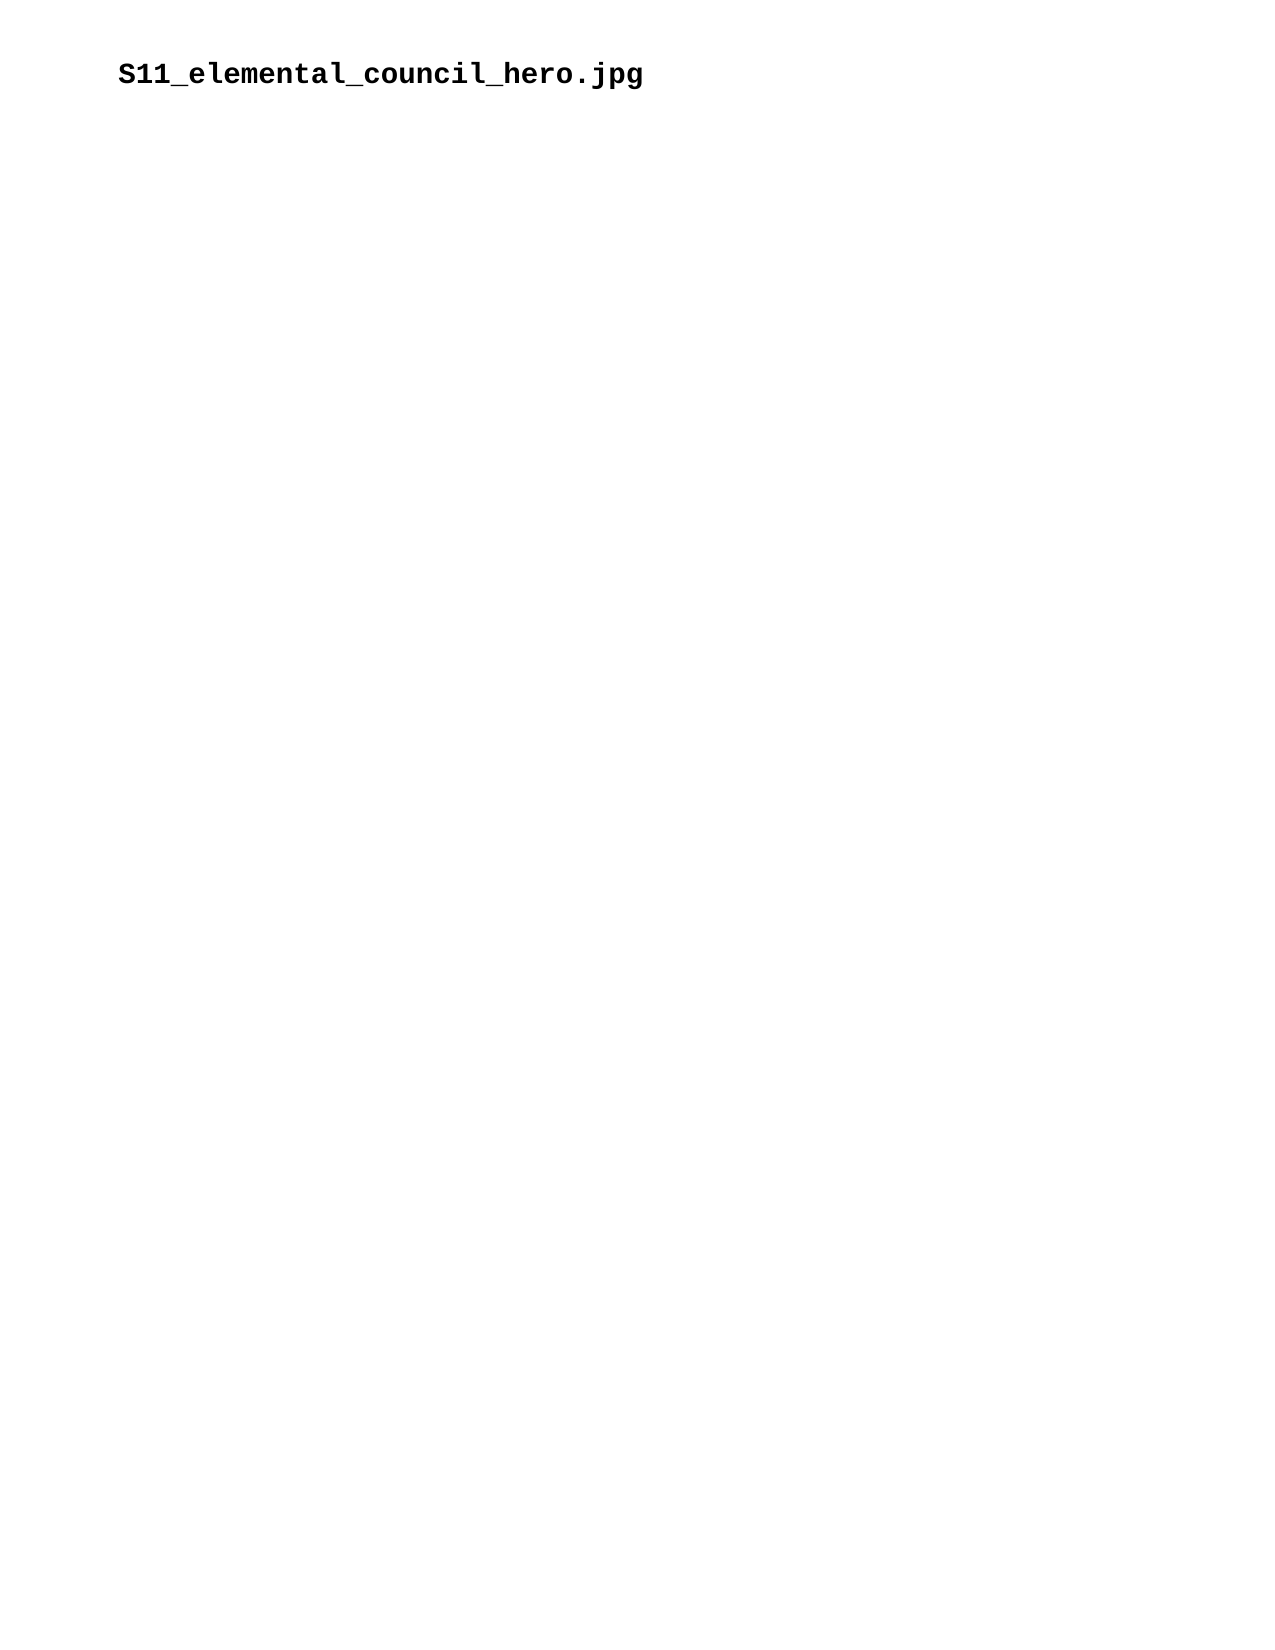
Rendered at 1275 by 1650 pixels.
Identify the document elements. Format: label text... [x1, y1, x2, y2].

subtitle S11_elemental_council_hero.jpg [118, 59, 1216, 92]
